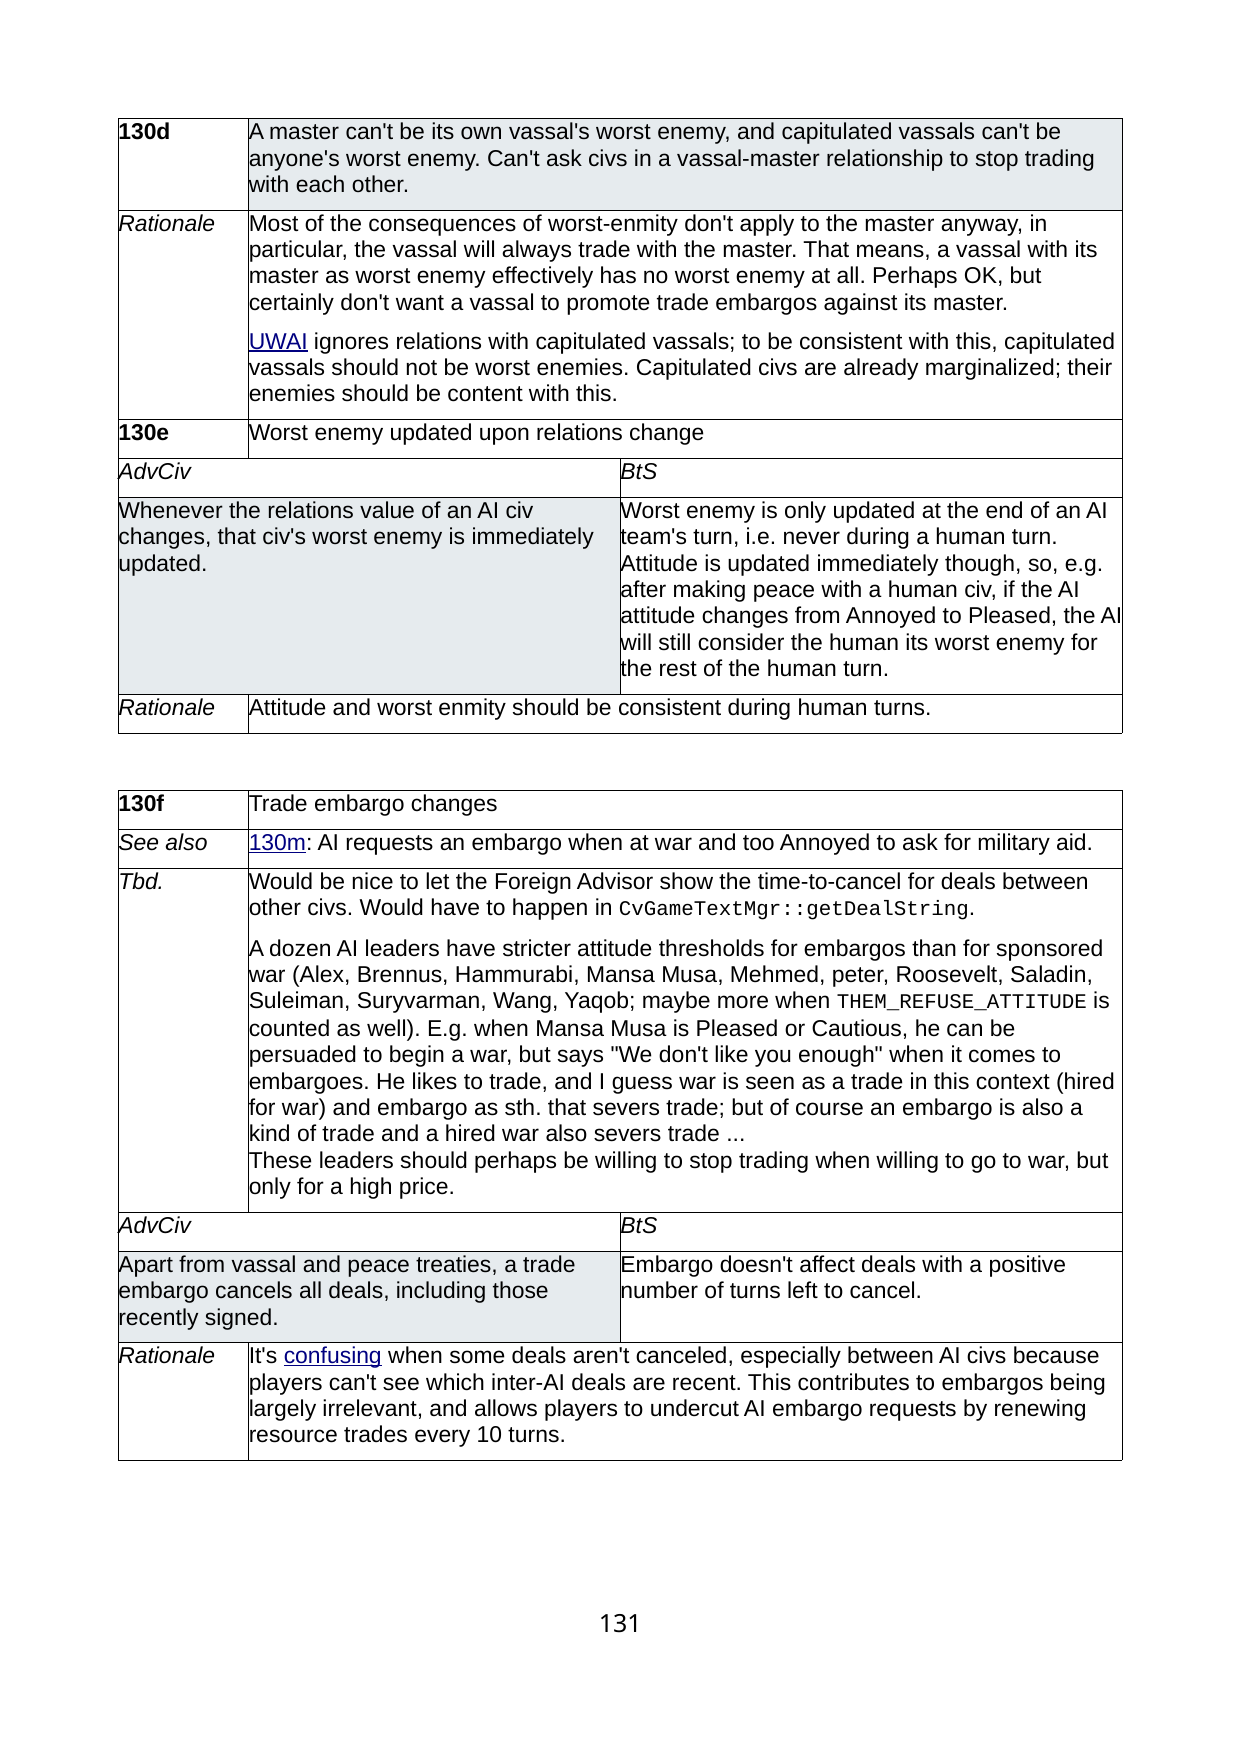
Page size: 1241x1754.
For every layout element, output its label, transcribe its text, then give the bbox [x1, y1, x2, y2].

table_cell Apart from vassal and peace treaties, a trade embargo cancels all deals, including those recently signed. [119, 1252, 620, 1342]
table_cell See also [119, 830, 248, 868]
table_header A master can't be its own vassal's worst enemy, and capitulated vassals can't be anyone's worst enemy. Can't ask civs in a vassal-master relationship to stop trading with each other. [249, 119, 1122, 210]
table_cell Tbd. [119, 869, 248, 1212]
table_cell Worst enemy updated upon relations change [249, 420, 1122, 458]
table_cell 130e [119, 420, 248, 458]
table_header 130f [119, 791, 248, 829]
table_cell Rationale [119, 1343, 248, 1460]
table_cell Attitude and worst enmity should be consistent during human turns. [249, 695, 1122, 733]
table_cell Embargo doesn't affect deals with a positive number of turns left to cancel. [621, 1252, 1122, 1342]
table_cell Whenever the relations value of an AI civ changes, that civ's worst enemy is immediately updated. [119, 498, 620, 694]
table_cell BtS [621, 1213, 1122, 1251]
table_cell AdvCiv [119, 459, 620, 497]
table_cell Most of the consequences of worst-enmity don't apply to the master anyway, in particular, the vassal will always trade with the master. That means, a vassal with its master as worst enemy effectively has no worst enemy at all. Perhaps OK, but certainly don't want a vassal to promote trade embargos against its master. UWAI ignores relations with capitulated vassals; to be consistent with this, capitulated vassals should not be worst enemies. Capitulated civs are already marginalized; their enemies should be content with this. [249, 211, 1122, 419]
table_cell BtS [621, 459, 1122, 497]
table_cell Rationale [119, 211, 248, 419]
table_header Trade embargo changes [249, 791, 1122, 829]
table_cell Would be nice to let the Foreign Advisor show the time-to-cancel for deals between other civs. Would have to happen in CvGameTextMgr::getDealString. A dozen AI leaders have stricter attitude thresholds for embargos than for sponsored war (Alex, Brennus, Hammurabi, Mansa Musa, Mehmed, peter, Roosevelt, Saladin, Suleiman, Suryvarman, Wang, Yaqob; maybe more when THEM_REFUSE_ATTITUDE is counted as well). E.g. when Mansa Musa is Pleased or Cautious, he can be persuaded to begin a war, but says "We don't like you enough" when it comes to embargoes. He likes to trade, and I guess war is seen as a trade in this context (hired for war) and embargo as sth. that severs trade; but of course an embargo is also a kind of trade and a hired war also severs trade ... These leaders should perhaps be willing to stop trading when willing to go to war, but only for a high price. [249, 869, 1122, 1212]
table_cell AdvCiv [119, 1213, 620, 1251]
table_cell Rationale [119, 695, 248, 733]
table_cell It's confusing when some deals aren't canceled, especially between AI civs because players can't see which inter-AI deals are recent. This contributes to embargos being largely irrelevant, and allows players to undercut AI embargo requests by renewing resource trades every 10 turns. [249, 1343, 1122, 1460]
table_header 130d [119, 119, 248, 210]
table_cell Worst enemy is only updated at the end of an AI team's turn, i.e. never during a human turn. Attitude is updated immediately though, so, e.g. after making peace with a human civ, if the AI attitude changes from Annoyed to Pleased, the AI will still consider the human its worst enemy for the rest of the human turn. [621, 498, 1122, 694]
table_cell 130m: AI requests an embargo when at war and too Annoyed to ask for military aid. [249, 830, 1122, 868]
